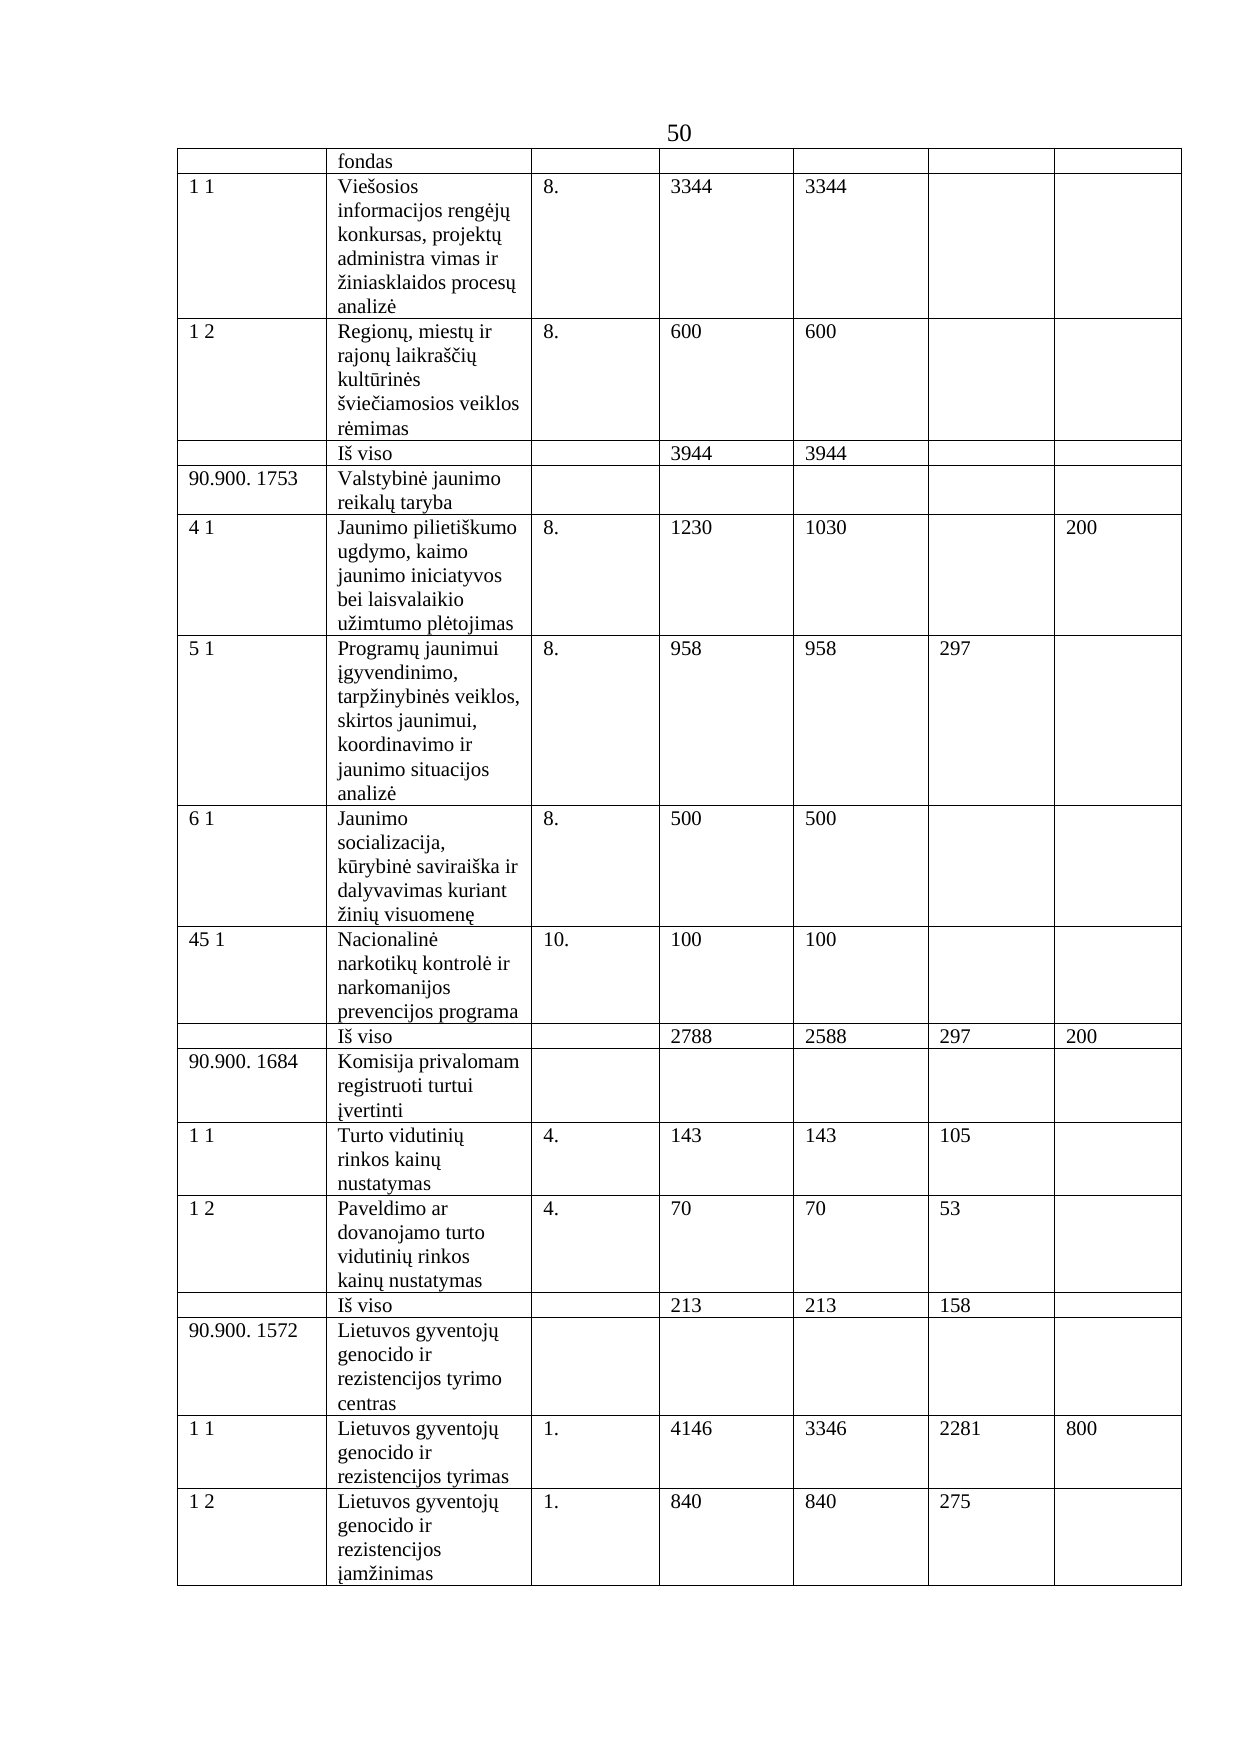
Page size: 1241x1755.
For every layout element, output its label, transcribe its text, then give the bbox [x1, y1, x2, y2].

table_cell 8. [532, 636, 659, 804]
table_cell 600 [794, 319, 928, 439]
table_cell 4. [532, 1196, 659, 1292]
table_cell [929, 1318, 1054, 1414]
table_cell 4 1 [178, 515, 326, 635]
table_cell Programų jaunimui įgyvendinimo, tarpžinybinės veiklos, skirtos jaunimui, koordinavimo ir jaunimo situacijos analizė [327, 636, 531, 804]
table_cell [1055, 1318, 1181, 1414]
table_cell [1055, 1049, 1181, 1122]
table_cell [929, 174, 1054, 318]
table_cell 45 1 [178, 927, 326, 1023]
table_cell 3344 [660, 174, 793, 318]
table_cell [929, 806, 1054, 926]
table_cell [178, 441, 326, 464]
table_cell 297 [929, 636, 1054, 804]
table_cell 10. [532, 927, 659, 1023]
table_cell 958 [660, 636, 793, 804]
table_cell Valstybinė jaunimo reikalų taryba [327, 466, 531, 514]
table_cell 200 [1055, 1024, 1181, 1048]
table_cell 90.900. 1572 [178, 1318, 326, 1414]
table_cell [660, 1318, 793, 1414]
table_cell 1. [532, 1416, 659, 1488]
table_cell [1055, 636, 1181, 804]
table_cell [794, 1049, 928, 1122]
table_cell 6 1 [178, 806, 326, 926]
table_cell Paveldimo ar dovanojamo turto vidutinių rinkos kainų nustatymas [327, 1196, 531, 1292]
table_cell 5 1 [178, 636, 326, 804]
table_cell [1055, 319, 1181, 439]
table_cell 4. [532, 1123, 659, 1195]
table_cell 2281 [929, 1416, 1054, 1488]
table_cell [1055, 806, 1181, 926]
table_cell 158 [929, 1293, 1054, 1317]
table_cell 1030 [794, 515, 928, 635]
table_cell [178, 1024, 326, 1048]
table_cell 275 [929, 1489, 1054, 1585]
table_cell Lietuvos gyventojų genocido ir rezistencijos įamžinimas [327, 1489, 531, 1585]
table_cell Iš viso [327, 1293, 531, 1317]
table_cell [929, 466, 1054, 514]
table_cell [532, 441, 659, 464]
table_cell [1055, 927, 1181, 1023]
table_cell Jaunimo pilietiškumo ugdymo, kaimo jaunimo iniciatyvos bei laisvalaikio užimtumo plėtojimas [327, 515, 531, 635]
table_cell Turto vidutinių rinkos kainų nustatymas [327, 1123, 531, 1195]
table_cell 840 [660, 1489, 793, 1585]
table_cell 3944 [794, 441, 928, 464]
table_cell 500 [660, 806, 793, 926]
table_cell 4146 [660, 1416, 793, 1488]
table_cell 53 [929, 1196, 1054, 1292]
table_cell [532, 1293, 659, 1317]
table_cell 958 [794, 636, 928, 804]
table_cell 1 1 [178, 1416, 326, 1488]
table_cell [929, 1049, 1054, 1122]
table_cell Iš viso [327, 441, 531, 464]
table_cell [929, 515, 1054, 635]
table_cell 8. [532, 174, 659, 318]
table_cell [794, 149, 928, 173]
table_cell 200 [1055, 515, 1181, 635]
table_cell 1 2 [178, 1196, 326, 1292]
table_cell 1 2 [178, 319, 326, 439]
table_cell [532, 149, 659, 173]
table_cell 1. [532, 1489, 659, 1585]
table_cell 3346 [794, 1416, 928, 1488]
table_cell Viešosios informacijos rengėjų konkursas, projektų administra vimas ir žiniasklaidos procesų analizė [327, 174, 531, 318]
table_cell 2588 [794, 1024, 928, 1048]
table_cell 8. [532, 319, 659, 439]
table_cell [1055, 1123, 1181, 1195]
table_cell [929, 927, 1054, 1023]
table_cell Lietuvos gyventojų genocido ir rezistencijos tyrimas [327, 1416, 531, 1488]
table_cell fondas [327, 149, 531, 173]
table_cell 840 [794, 1489, 928, 1585]
table_cell 213 [660, 1293, 793, 1317]
table_cell 3344 [794, 174, 928, 318]
table_cell Nacionalinė narkotikų kontrolė ir narkomanijos prevencijos programa [327, 927, 531, 1023]
table_cell 500 [794, 806, 928, 926]
table_cell [532, 1318, 659, 1414]
table_cell Komisija privalomam registruoti turtui įvertinti [327, 1049, 531, 1122]
table_cell [178, 1293, 326, 1317]
table_cell 100 [660, 927, 793, 1023]
table_cell [929, 149, 1054, 173]
table_cell 800 [1055, 1416, 1181, 1488]
table_cell [1055, 1196, 1181, 1292]
table_cell [178, 149, 326, 173]
table_cell 1230 [660, 515, 793, 635]
table_cell 1 1 [178, 1123, 326, 1195]
table_cell Iš viso [327, 1024, 531, 1048]
table_cell [929, 441, 1054, 464]
table_cell [660, 149, 793, 173]
table_cell [660, 466, 793, 514]
table_cell 90.900. 1753 [178, 466, 326, 514]
table_cell 213 [794, 1293, 928, 1317]
table_cell [532, 1049, 659, 1122]
table_cell 100 [794, 927, 928, 1023]
table_cell 8. [532, 806, 659, 926]
table_cell [794, 1318, 928, 1414]
table_cell 143 [660, 1123, 793, 1195]
table_cell [1055, 149, 1181, 173]
table_cell [1055, 1293, 1181, 1317]
table_cell [1055, 174, 1181, 318]
table_cell 70 [660, 1196, 793, 1292]
table_cell 90.900. 1684 [178, 1049, 326, 1122]
table_cell 3944 [660, 441, 793, 464]
table_cell Lietuvos gyventojų genocido ir rezistencijos tyrimo centras [327, 1318, 531, 1414]
table_cell 2788 [660, 1024, 793, 1048]
table_cell 105 [929, 1123, 1054, 1195]
table_cell [794, 466, 928, 514]
table_cell [660, 1049, 793, 1122]
table_cell [532, 466, 659, 514]
table_cell [532, 1024, 659, 1048]
table_cell 143 [794, 1123, 928, 1195]
table_cell Regionų, miestų ir rajonų laikraščių kultūrinės šviečiamosios veiklos rėmimas [327, 319, 531, 439]
table_cell 1 2 [178, 1489, 326, 1585]
table_cell 600 [660, 319, 793, 439]
table_cell 8. [532, 515, 659, 635]
table_cell [1055, 466, 1181, 514]
table_cell 70 [794, 1196, 928, 1292]
table_cell Jaunimo socializacija, kūrybinė saviraiška ir dalyvavimas kuriant žinių visuomenę [327, 806, 531, 926]
table_cell [1055, 1489, 1181, 1585]
table_cell 297 [929, 1024, 1054, 1048]
table_cell [929, 319, 1054, 439]
table_cell [1055, 441, 1181, 464]
table_cell 1 1 [178, 174, 326, 318]
